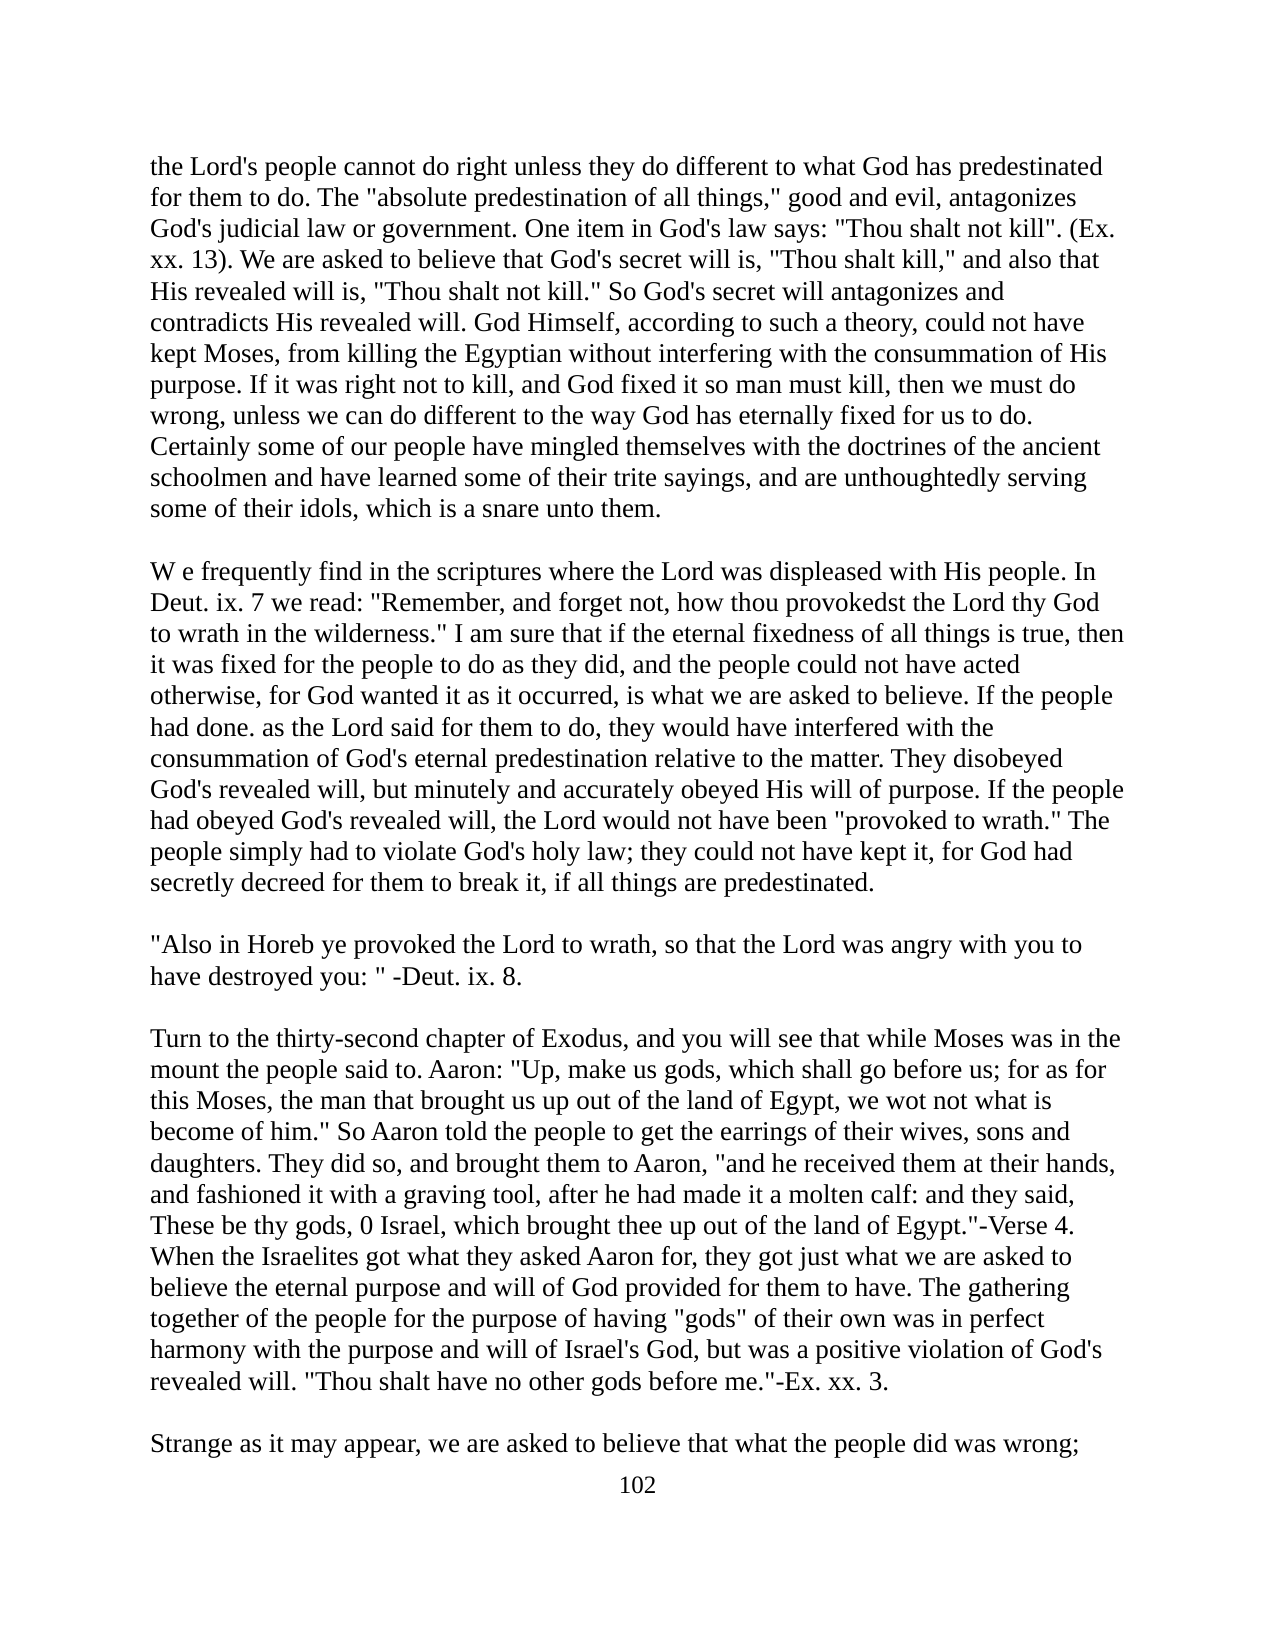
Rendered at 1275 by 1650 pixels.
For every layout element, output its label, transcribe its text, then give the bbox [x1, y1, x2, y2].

text These be thy gods, 0 Israel, which brought thee up out of the land of Egypt."-Verse 4. When the Israelites got what they asked Aaron for, they got just what we are asked to believe the eternal purpose and will of God provided for them to have. The gathering together of the people for the purpose of having "gods" of their own was in perfect harmony with the purpose and will of Israel's God, but was a positive violation of God's revealed will. "Thou shalt have no other gods before me."-Ex. xx. 3. [150, 1209, 1125, 1396]
text W e frequently find in the scriptures where the Lord was displeased with His people. In Deut. ix. 7 we read: "Remember, and forget not, how thou provokedst the Lord thy God to wrath in the wilderness." I am sure that if the eternal fixedness of all things is true, then it was fixed for the people to do as they did, and the people could not have acted otherwise, for God wanted it as it occurred, is what we are asked to believe. If the people had done. as the Lord said for them to do, they would have interfered with the consummation of God's eternal predestination relative to the matter. They disobeyed God's revealed will, but minutely and accurately obeyed His will of purpose. If the people had obeyed God's revealed will, the Lord would not have been "provoked to wrath." The people simply had to violate God's holy law; they could not have kept it, for God had secretly decreed for them to break it, if all things are predestinated. [150, 555, 1125, 897]
text "Also in Horeb ye provoked the Lord to wrath, so that the Lord was angry with you to have destroyed you: " -Deut. ix. 8. [150, 929, 1125, 991]
text the Lord's people cannot do right unless they do different to what God has predestinated for them to do. The "absolute predestination of all things," good and evil, antagonizes God's judicial law or government. One item in God's law says: "Thou shalt not kill". (Ex. xx. 13). We are asked to believe that God's secret will is, "Thou shalt kill," and also that His revealed will is, "Thou shalt not kill." So God's secret will antagonizes and contradicts His revealed will. God Himself, according to such a theory, could not have kept Moses, from killing the Egyptian without interfering with the consummation of His purpose. If it was right not to kill, and God fixed it so man must kill, then we must do wrong, unless we can do different to the way God has eternally fixed for us to do. Certainly some of our people have mingled themselves with the doctrines of the ancient schoolmen and have learned some of their trite sayings, and are unthoughtedly serving some of their idols, which is a snare unto them. [150, 150, 1125, 524]
text Strange as it may appear, we are asked to believe that what the people did was wrong; [150, 1427, 1125, 1458]
text Turn to the thirty-second chapter of Exodus, and you will see that while Moses was in the mount the people said to. Aaron: "Up, make us gods, which shall go before us; for as for this Moses, the man that brought us up out of the land of Egypt, we wot not what is become of him." So Aaron told the people to get the earrings of their wives, sons and daughters. They did so, and brought them to Aaron, "and he received them at their hands, and fashioned it with a graving tool, after he had made it a molten calf: and they said, [150, 1022, 1125, 1209]
